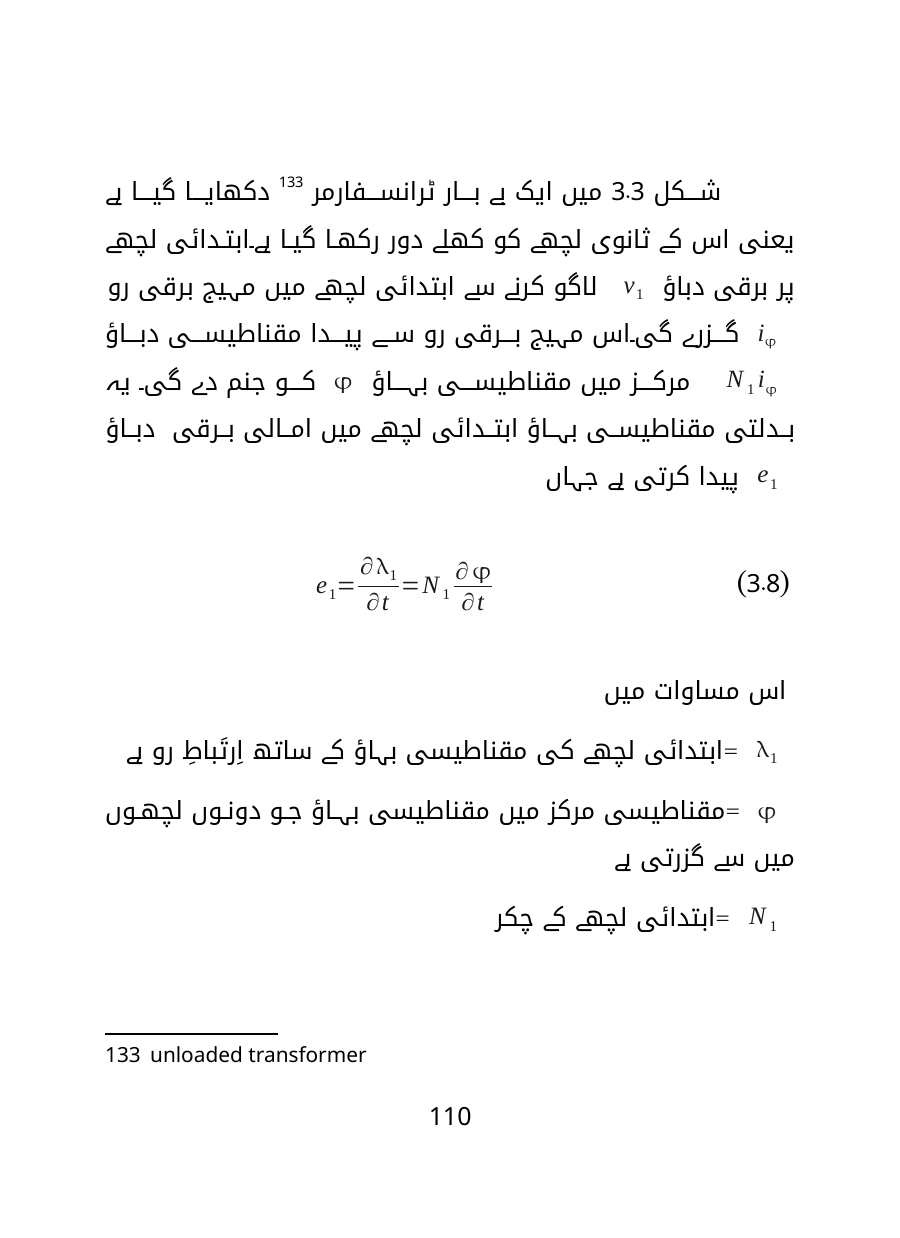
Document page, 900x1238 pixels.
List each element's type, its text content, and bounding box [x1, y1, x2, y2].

text شکل 3.3 میں ایک بے بار ٹرانسفارمر دکھایا گیا ہے یعنی اس کے ثانوی لچھے کو کھلے دور رکھا گیا ہے۔ابتدائی لچھے پر برقی دباؤ لاگو کرنے سے ابتدائی لچھے میں مہیج برقی روگزرے گی۔اس مہیج برقی رو سے پیدا مقناطیسی دباؤ مرکز میں مقناطیسی بہاؤکو جنم دے گی۔ یہ بدلتی مقناطیسی بہاؤ ابتدائی لچھے میں امالی برقی دباؤپیدا کرتی ہے جہاں [105, 168, 795, 500]
text =ابتدائی لچھے کے چکر [105, 895, 795, 942]
table_header (3.8) [696, 547, 795, 633]
text unloaded transformer [105, 1040, 795, 1068]
text اس مساوات میں [105, 668, 795, 715]
text =ابتدائی لچھے کی مقناطیسی بہاؤ کے ساتھ اِرتَباطِ رو ہے [105, 727, 795, 775]
table_header [105, 547, 696, 633]
text =مقناطیسی مرکز میں مقناطیسی بہاؤ جو دونوں لچھوں میں سے گزرتی ہے [105, 787, 795, 882]
